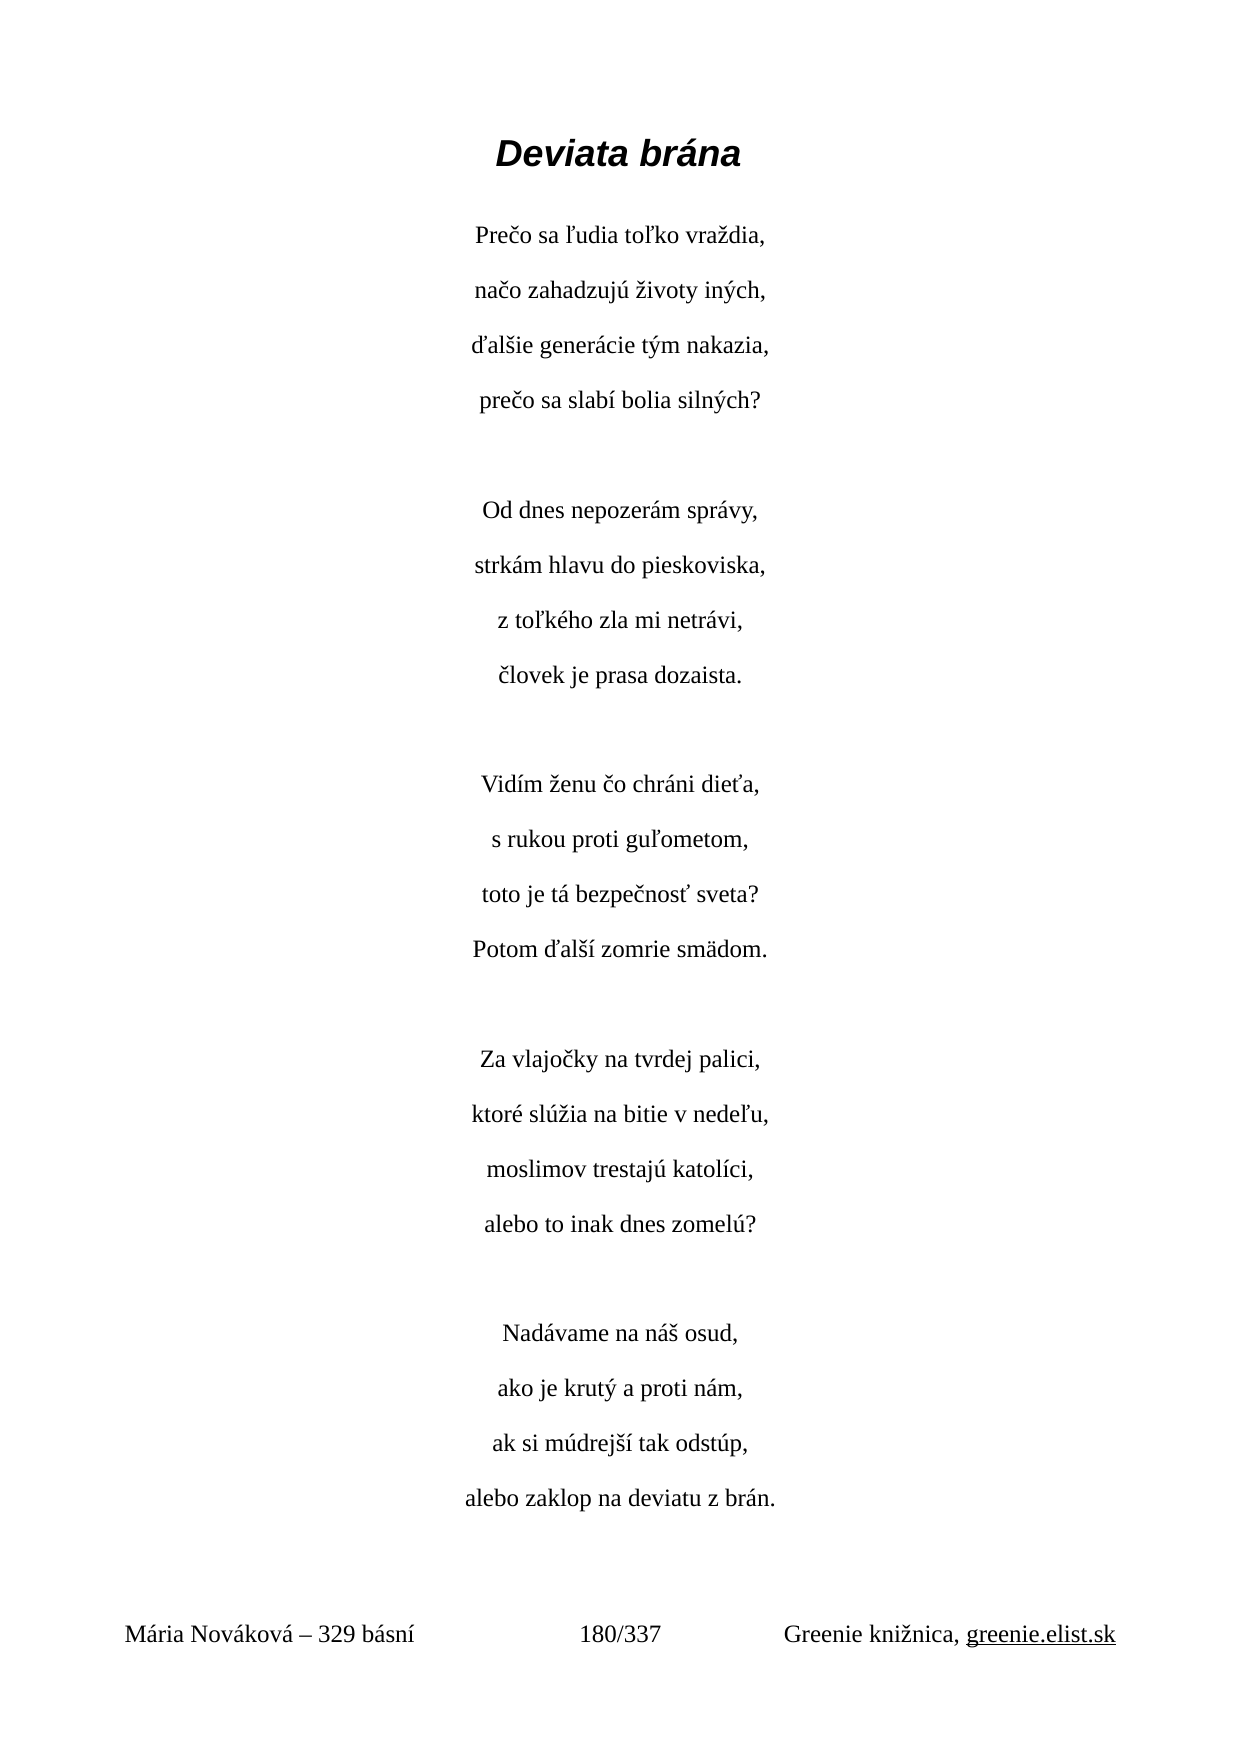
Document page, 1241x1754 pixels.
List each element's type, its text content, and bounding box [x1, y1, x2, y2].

text z toľkého zla mi netrávi, [106, 605, 1134, 633]
text s rukou proti guľometom, [106, 824, 1134, 853]
text strkám hlavu do pieskoviska, [106, 550, 1134, 579]
text ak si múdrejší tak odstúp, [106, 1428, 1134, 1457]
text ako je krutý a proti nám, [106, 1373, 1134, 1402]
text moslimov trestajú katolíci, [106, 1154, 1134, 1182]
text ďalšie generácie tým nakazia, [106, 330, 1134, 359]
text Prečo sa ľudia toľko vraždia, [106, 221, 1134, 249]
subtitle Deviata brána [106, 131, 1134, 174]
text Potom ďalší zomrie smädom. [106, 934, 1134, 963]
text prečo sa slabí bolia silných? [106, 385, 1134, 414]
text Za vlajočky na tvrdej palici, [106, 1044, 1134, 1073]
text Nadávame na náš osud, [106, 1318, 1134, 1347]
text Vidím ženu čo chráni dieťa, [106, 769, 1134, 798]
text človek je prasa dozaista. [106, 660, 1134, 688]
text načo zahadzujú životy iných, [106, 275, 1134, 304]
text ktoré slúžia na bitie v nedeľu, [106, 1099, 1134, 1128]
text alebo to inak dnes zomelú? [106, 1209, 1134, 1237]
text toto je tá bezpečnosť sveta? [106, 879, 1134, 908]
text alebo zaklop na deviatu z brán. [106, 1483, 1134, 1512]
text Od dnes nepozerám správy, [106, 495, 1134, 524]
